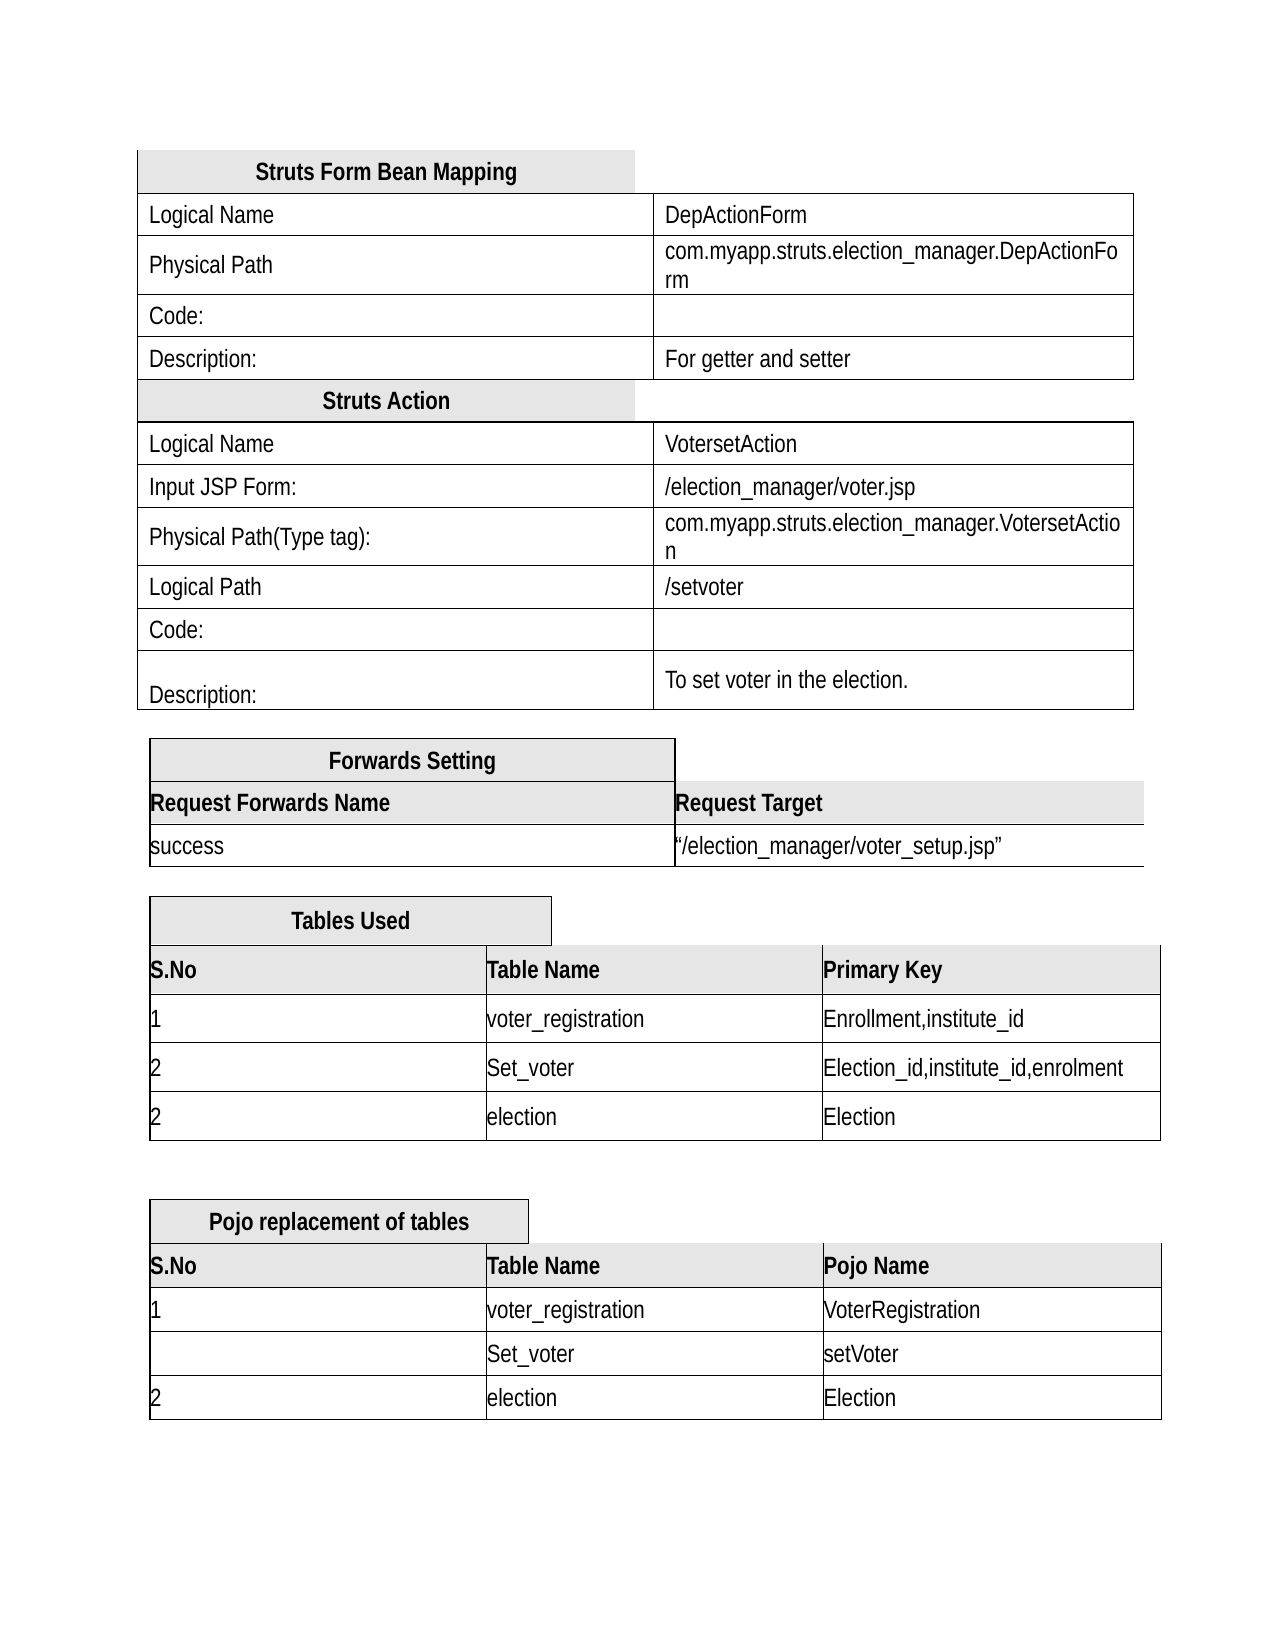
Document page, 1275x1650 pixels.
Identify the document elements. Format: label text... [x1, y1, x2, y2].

table_cell VotersetAction [654, 423, 1133, 464]
table_cell /election_manager/voter.jsp [654, 465, 1133, 507]
table_cell Logical Path [138, 566, 653, 607]
table_cell Code: [138, 295, 653, 336]
table_cell [635, 150, 1133, 193]
table_cell Code: [138, 609, 653, 650]
table_cell [654, 295, 1133, 336]
table_header [823, 1199, 1161, 1243]
table_cell /setvoter [654, 566, 1133, 607]
table_cell Primary Key [823, 945, 1160, 993]
table_header Forwards Setting [151, 739, 674, 781]
table_cell voter_registration [487, 1288, 823, 1331]
table_cell Pojo Name [824, 1243, 1161, 1287]
table_cell success [151, 825, 674, 866]
table_cell 2 [151, 1043, 486, 1091]
table_cell Logical Name [138, 194, 653, 235]
table_header [529, 1199, 823, 1243]
table_cell DepActionForm [654, 194, 1133, 235]
table_cell election [487, 1092, 822, 1140]
table_cell Request Target [676, 781, 1144, 823]
table_cell Description: [138, 337, 653, 379]
table_header Pojo replacement of tables [151, 1200, 528, 1243]
table_cell [635, 380, 1133, 421]
table_cell Request Forwards Name [151, 782, 674, 823]
table_cell com.myapp.struts.election_manager.VotersetAction [654, 508, 1133, 565]
table_cell Struts Action [138, 380, 635, 421]
table_cell com.myapp.struts.election_manager.DepActionForm [654, 236, 1133, 293]
table_cell Election_id,institute_id,enrolment [823, 1043, 1160, 1091]
table_cell 1 [151, 995, 486, 1042]
table_cell Set_voter [487, 1043, 822, 1091]
table_cell 1 [151, 1288, 486, 1331]
table_cell Physical Path [138, 236, 653, 293]
table_cell For getter and setter [654, 337, 1133, 379]
table_cell Enrollment,institute_id [823, 995, 1160, 1042]
table_cell 2 [151, 1092, 486, 1140]
table_cell Input JSP Form: [138, 465, 653, 507]
table_cell S.No [151, 946, 486, 993]
table_header [676, 738, 1144, 781]
table_cell Election [823, 1092, 1160, 1140]
table_cell Table Name [487, 945, 822, 993]
table_cell election [487, 1376, 823, 1419]
table_cell VoterRegistration [824, 1288, 1161, 1331]
table_cell Logical Name [138, 423, 653, 464]
table_cell Election [824, 1376, 1161, 1419]
table_header [552, 896, 823, 944]
table_cell Set_voter [487, 1332, 823, 1375]
table_header Tables Used [151, 897, 551, 944]
table_cell To set voter in the election. [654, 651, 1133, 708]
table_cell Table Name [487, 1243, 823, 1287]
table_cell Physical Path(Type tag): [138, 508, 653, 565]
table_cell voter_registration [487, 995, 822, 1042]
table_header [823, 896, 1161, 944]
table_cell [151, 1332, 486, 1375]
table_cell S.No [151, 1244, 486, 1287]
table_cell Description: [138, 651, 653, 708]
table_cell “/election_manager/voter_setup.jsp” [676, 825, 1144, 866]
table_cell setVoter [824, 1332, 1161, 1375]
table_cell 2 [151, 1376, 486, 1419]
table_cell [654, 609, 1133, 650]
table_cell Struts Form Bean Mapping [138, 150, 635, 193]
